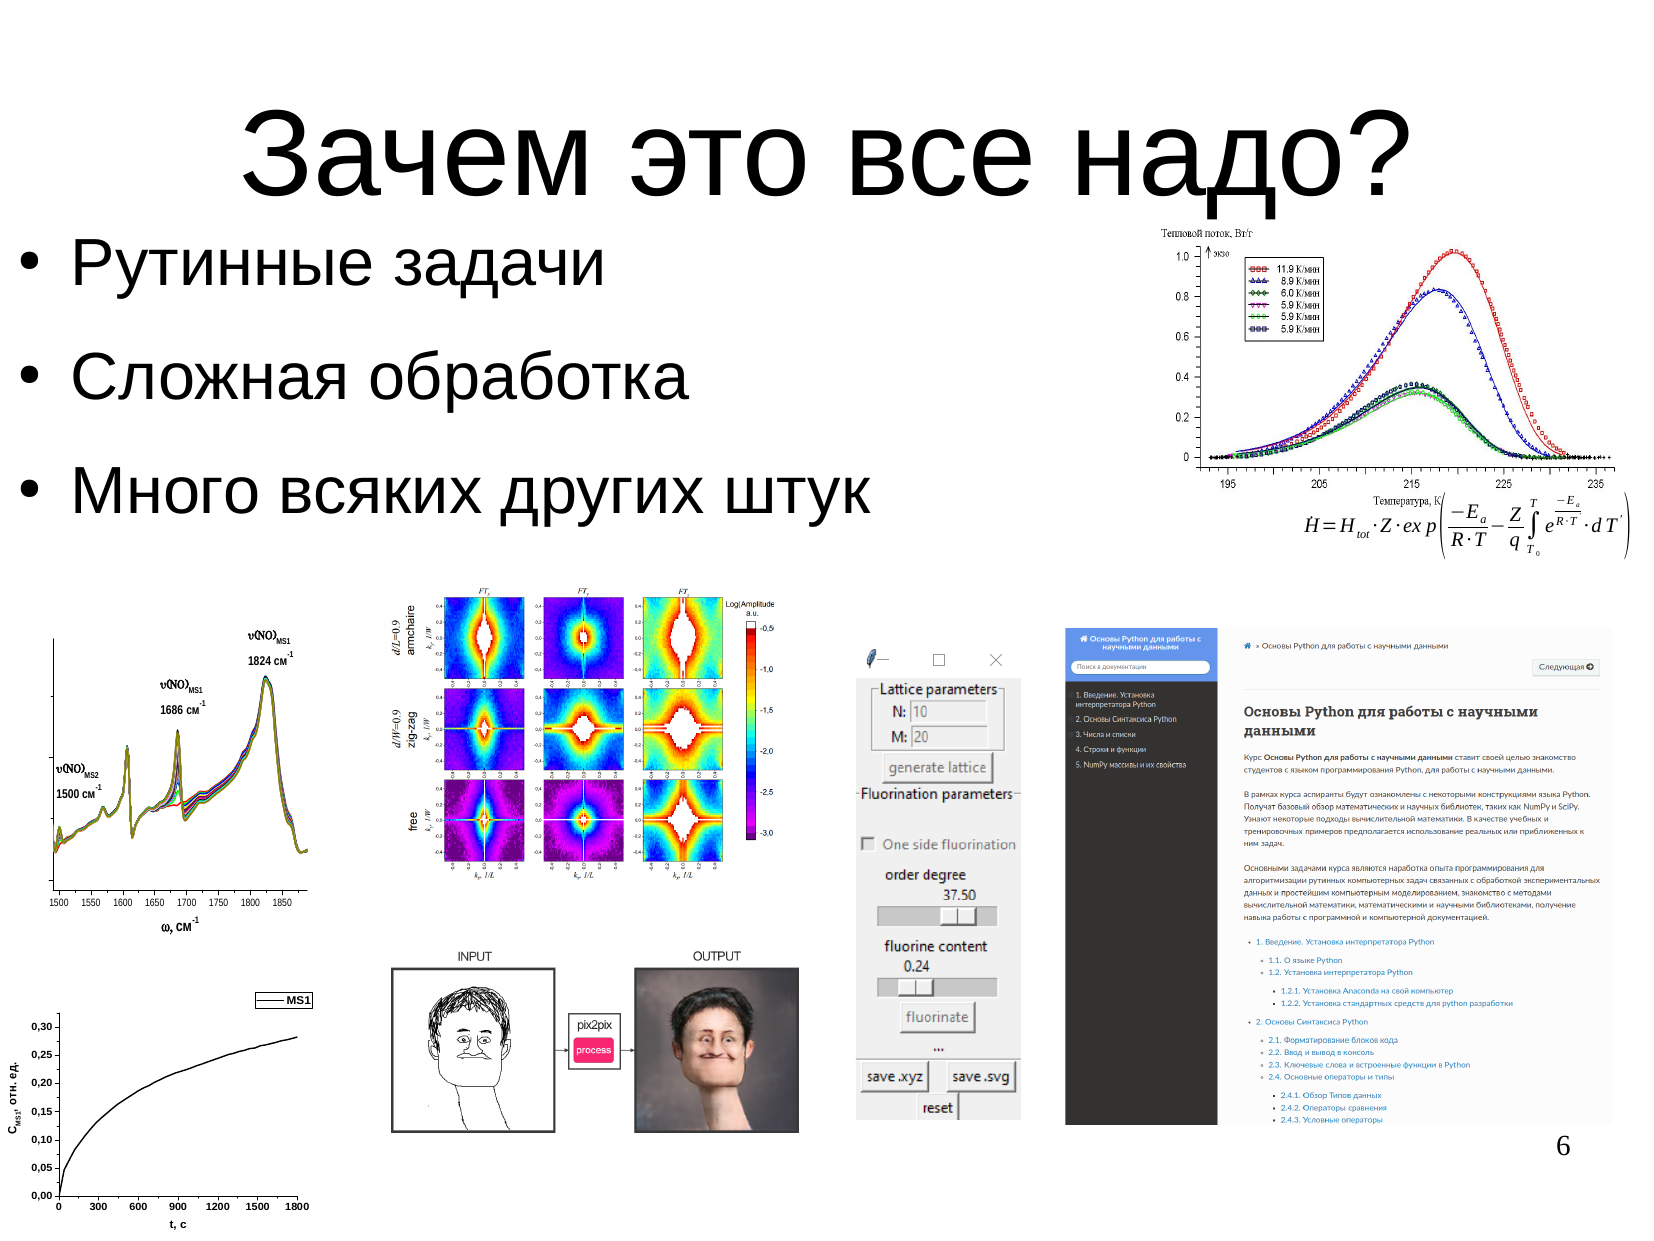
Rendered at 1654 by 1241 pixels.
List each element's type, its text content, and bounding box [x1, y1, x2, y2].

chart [0, 598, 361, 949]
picture [1159, 225, 1621, 511]
title Зачем это все надо? [82, 49, 1571, 225]
picture [1065, 628, 1612, 1126]
list Рутинные задачи Сложная обработка Много всяких других штук [0, 225, 1489, 945]
picture [384, 945, 805, 1139]
chart [0, 983, 348, 1240]
picture [855, 645, 1021, 1120]
chart [1302, 490, 1632, 561]
